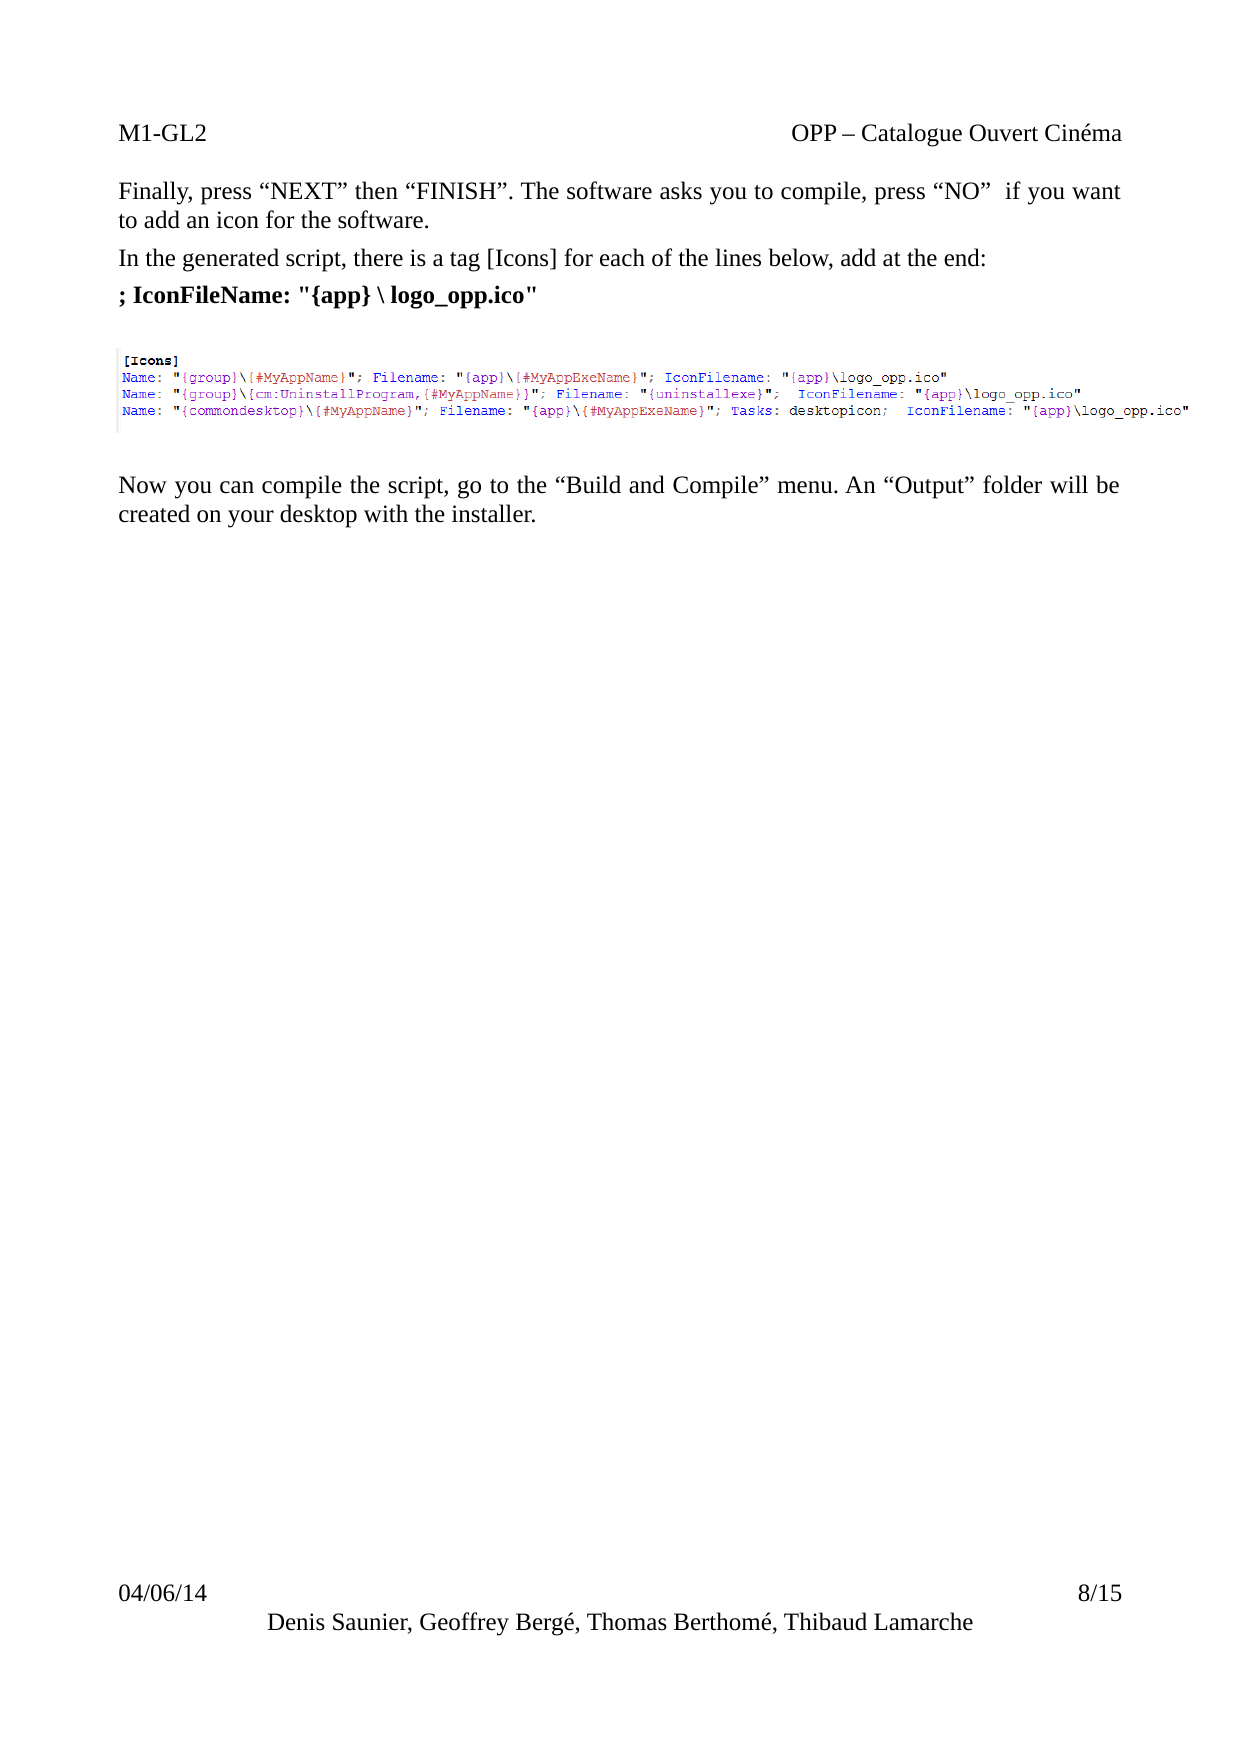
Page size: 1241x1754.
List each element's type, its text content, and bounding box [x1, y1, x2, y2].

picture [115, 348, 1241, 433]
text Now you can compile the script, go to the “Build and Compile” menu. An “Output” folder will be created on your desktop with the installer. [118, 471, 1122, 528]
text ; IconFileName: "{app} \ logo_opp.ico" [118, 280, 1122, 309]
text Finally, press “NEXT” then “FINISH”. The software asks you to compile, press “NO” if you want to add an icon for the software. [118, 176, 1122, 234]
text In the generated script, there is a tag [Icons] for each of the lines below, add at the end: [118, 243, 1122, 271]
